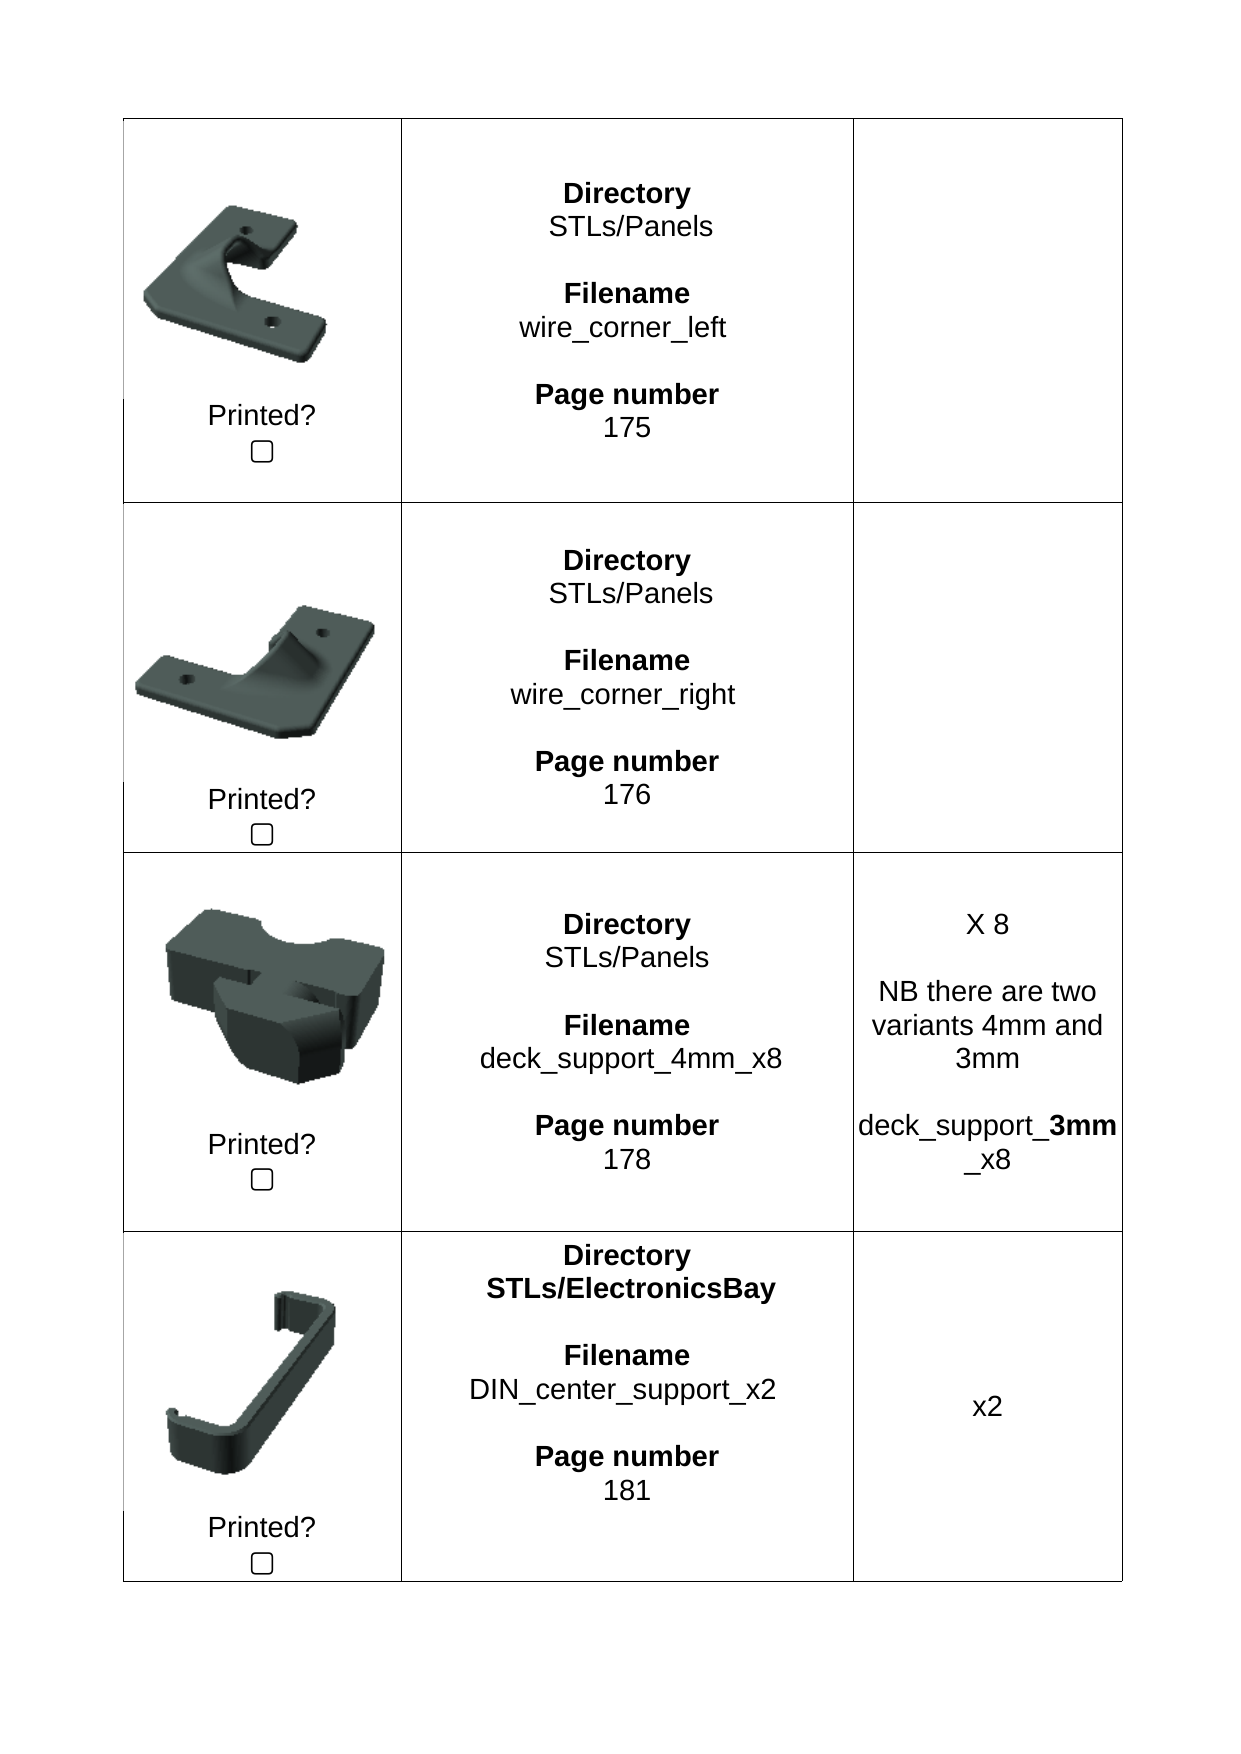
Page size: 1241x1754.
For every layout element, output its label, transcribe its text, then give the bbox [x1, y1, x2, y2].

table_cell Directory STLs/Panels Filename wire_corner_left Page number 175 [402, 119, 853, 502]
picture [125, 854, 398, 1127]
table_cell [854, 503, 1122, 852]
table_cell Directory STLs/Panels Filename deck_support_4mm_x8 Page number 178 [402, 853, 853, 1231]
picture [123, 504, 401, 782]
table_cell Printed? ▢ [124, 782, 401, 852]
table_cell [854, 119, 1122, 502]
table_cell Directory STLs/ElectronicsBay Filename DIN_center_support_x2 Page number 181 [402, 1232, 853, 1581]
table_cell x2 [854, 1232, 1122, 1581]
table_cell Printed? ▢ [124, 853, 401, 1231]
table_cell Printed? ▢ [124, 399, 401, 502]
table_cell Directory STLs/Panels Filename wire_corner_right Page number 176 [402, 503, 853, 852]
picture [123, 1233, 401, 1511]
table_cell Printed? ▢ [124, 1511, 401, 1581]
table_cell X 8 NB there are two variants 4mm and 3mm deck_support_3mm_x8 [854, 853, 1122, 1231]
picture [123, 121, 401, 399]
